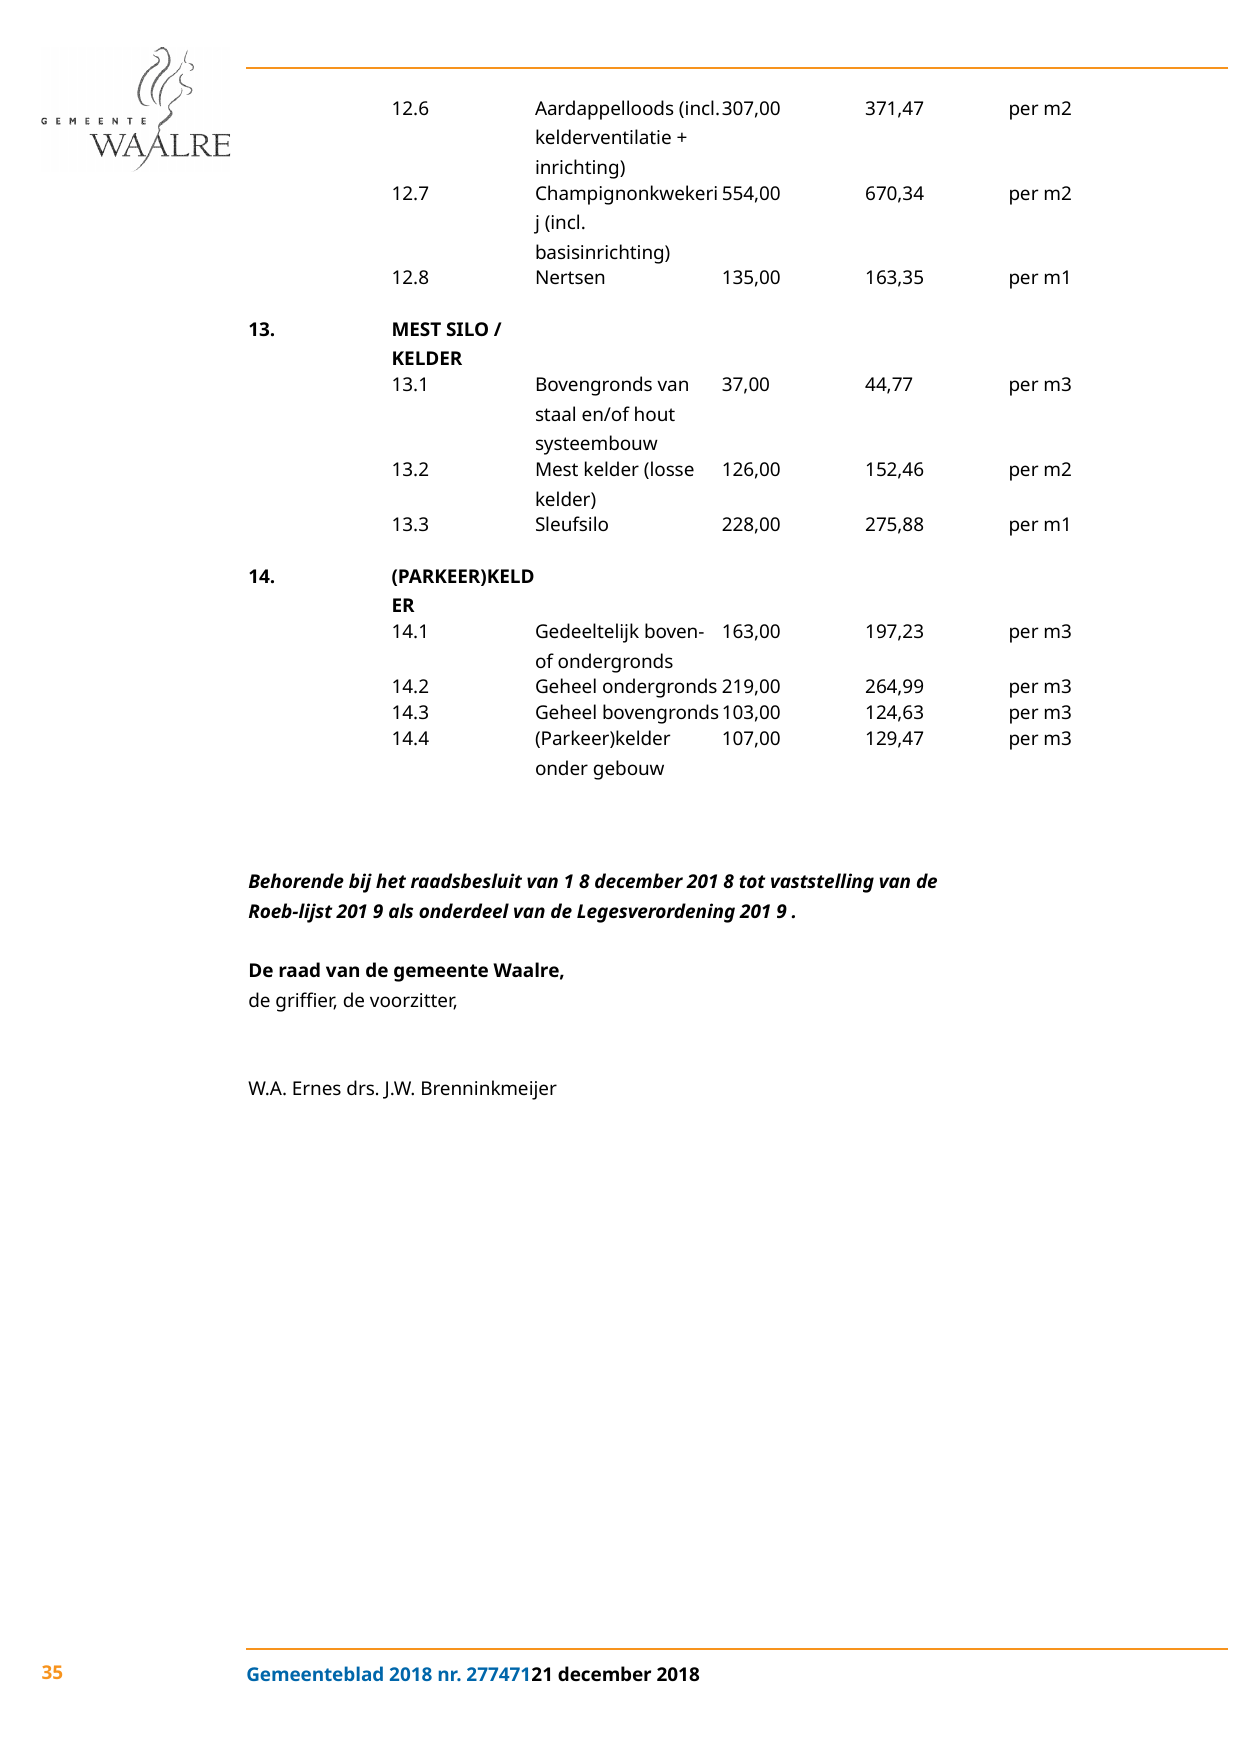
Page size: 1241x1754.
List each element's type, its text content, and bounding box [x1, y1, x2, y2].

table_cell [535, 780, 722, 806]
table_cell Geheel bovengronds [535, 699, 722, 725]
table_cell 37,00 [722, 371, 865, 456]
table_cell [248, 725, 391, 780]
table_cell Nertsen [535, 265, 722, 290]
table_cell [535, 537, 722, 563]
table_cell 124,63 [865, 699, 1008, 725]
table_cell [535, 563, 722, 618]
table_cell per m1 [1008, 265, 1152, 290]
table_cell 103,00 [722, 699, 865, 725]
table_cell (PARKEER)KELDER [391, 563, 535, 618]
table_cell 163,00 [722, 618, 865, 674]
table_cell 228,00 [722, 512, 865, 537]
table_cell per m1 [1008, 512, 1152, 537]
table_cell [248, 780, 391, 806]
table_cell 12.6 [391, 95, 535, 180]
text de griffier, de voorzitter, [248, 987, 1152, 1013]
table_cell [535, 290, 722, 316]
picture [41, 47, 231, 172]
table_cell Geheel ondergronds [535, 674, 722, 699]
table_cell [391, 290, 535, 316]
text Behorende bij het raadsbesluit van 1 8 december 201 8 tot vaststelling van de [248, 868, 1152, 894]
table_cell 14.3 [391, 699, 535, 725]
table_cell [248, 618, 391, 674]
table_cell [1008, 537, 1152, 563]
table_cell [248, 265, 391, 290]
table_cell [865, 563, 1008, 618]
table_cell 219,00 [722, 674, 865, 699]
table_cell 264,99 [865, 674, 1008, 699]
table_cell [248, 512, 391, 537]
table_cell [248, 290, 391, 316]
table_cell 12.7 [391, 180, 535, 264]
table_cell 197,23 [865, 618, 1008, 674]
table_cell 14. [248, 563, 391, 618]
table_cell 670,34 [865, 180, 1008, 264]
table_cell per m3 [1008, 618, 1152, 674]
table_cell Bovengronds van staal en/of hout systeembouw [535, 371, 722, 456]
text W.A. Ernes drs. J.W. Brenninkmeijer [248, 1076, 1152, 1101]
table_cell [391, 537, 535, 563]
table_cell [722, 780, 865, 806]
table_cell [248, 371, 391, 456]
table_cell 13.2 [391, 456, 535, 512]
text Roeb-lijst 201 9 als onderdeel van de Legesverordening 201 9 . [248, 898, 1152, 924]
table_cell [722, 290, 865, 316]
table_cell Gedeeltelijk boven- of ondergronds [535, 618, 722, 674]
table_cell per m3 [1008, 699, 1152, 725]
table_cell [248, 537, 391, 563]
table_cell [865, 316, 1008, 371]
table_cell 126,00 [722, 456, 865, 512]
table_cell 307,00 [722, 95, 865, 180]
table_cell [722, 537, 865, 563]
table_cell per m3 [1008, 725, 1152, 780]
table_cell 44,77 [865, 371, 1008, 456]
table_cell (Parkeer)kelder onder gebouw [535, 725, 722, 780]
table_cell [722, 563, 865, 618]
table_cell 14.2 [391, 674, 535, 699]
table_cell Aardappelloods (incl. kelderventilatie + inrichting) [535, 95, 722, 180]
table_cell [865, 780, 1008, 806]
table_cell 129,47 [865, 725, 1008, 780]
table_cell 12.8 [391, 265, 535, 290]
table_cell Mest kelder (losse kelder) [535, 456, 722, 512]
table_cell MEST SILO / KELDER [391, 316, 535, 371]
table_cell per m2 [1008, 456, 1152, 512]
table_cell [391, 780, 535, 806]
table_cell [248, 674, 391, 699]
table_cell per m2 [1008, 180, 1152, 264]
table_cell [865, 537, 1008, 563]
table_cell 371,47 [865, 95, 1008, 180]
table_cell 135,00 [722, 265, 865, 290]
table_cell per m2 [1008, 95, 1152, 180]
table_cell 152,46 [865, 456, 1008, 512]
table_cell 275,88 [865, 512, 1008, 537]
table_cell 554,00 [722, 180, 865, 264]
table_cell [248, 456, 391, 512]
table_cell [248, 95, 391, 180]
table_cell Sleufsilo [535, 512, 722, 537]
table_cell [248, 699, 391, 725]
table_cell [1008, 780, 1152, 806]
text De raad van de gemeente Waalre, [248, 957, 1152, 983]
table_cell Champignonkwekerij (incl. basisinrichting) [535, 180, 722, 264]
table_cell 13.3 [391, 512, 535, 537]
table_cell 14.4 [391, 725, 535, 780]
table_cell [722, 316, 865, 371]
table_cell [535, 316, 722, 371]
table_cell 107,00 [722, 725, 865, 780]
table_cell 13. [248, 316, 391, 371]
table_cell [248, 180, 391, 264]
table_cell 14.1 [391, 618, 535, 674]
table_cell per m3 [1008, 371, 1152, 456]
table_cell per m3 [1008, 674, 1152, 699]
table_cell 13.1 [391, 371, 535, 456]
table_cell 163,35 [865, 265, 1008, 290]
table_cell [865, 290, 1008, 316]
table_cell [1008, 290, 1152, 316]
